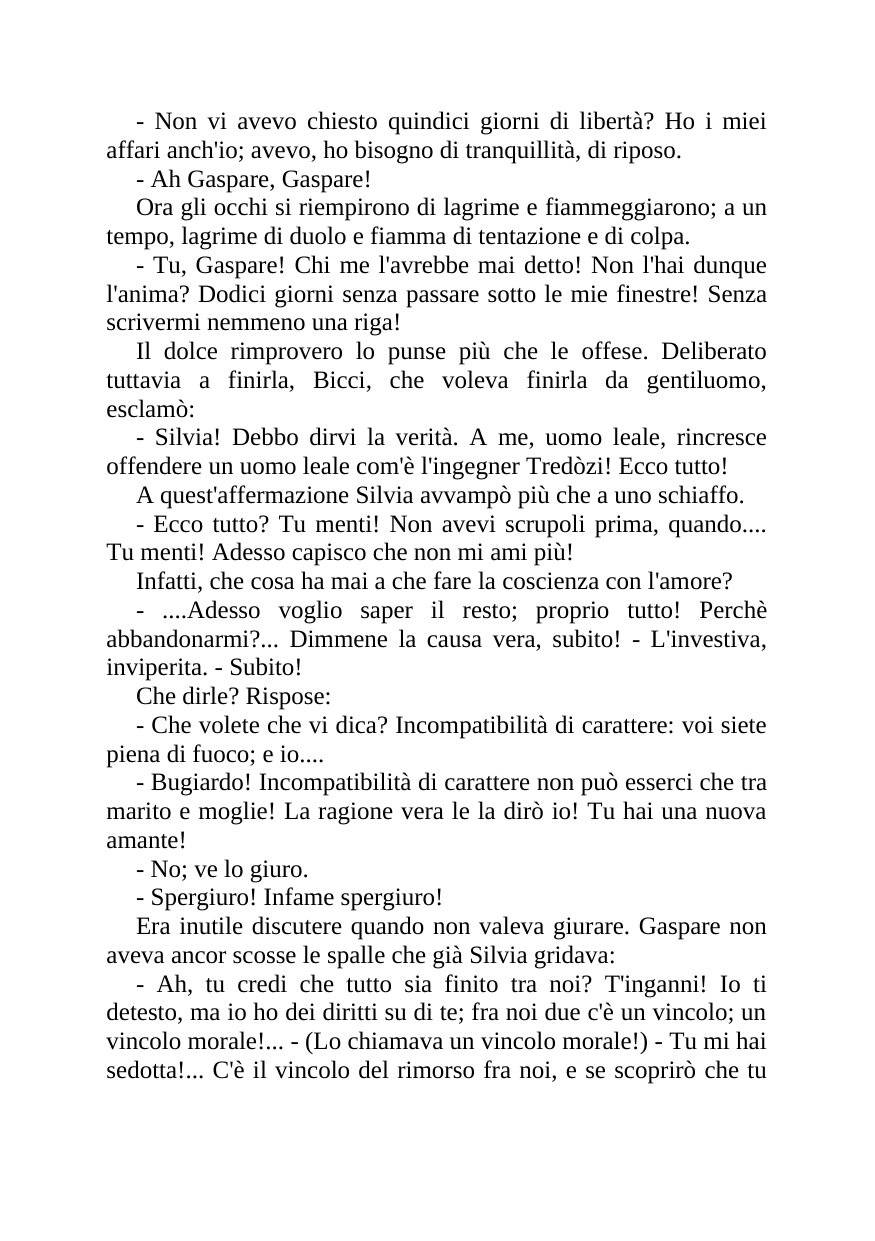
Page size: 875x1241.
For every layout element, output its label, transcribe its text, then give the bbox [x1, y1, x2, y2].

text - Non vi avevo chiesto quindici giorni di libertà? Ho i miei affari anch'io; avevo, ho bisogno di tranquillità, di riposo. [106, 106, 768, 164]
text Infatti, che cosa ha mai a che fare la coscienza con l'amore? [106, 566, 768, 595]
text - Bugiardo! Incompatibilità di carattere non può esserci che tra marito e moglie! La ragione vera le la dirò io! Tu hai una nuova amante! [106, 767, 768, 854]
text - ....Adesso voglio saper il resto; proprio tutto! Perchè abbandonarmi?... Dimmene la causa vera, subito! - L'investiva, inviperita. - Subito! [106, 595, 768, 681]
text - Ah Gaspare, Gaspare! [106, 164, 768, 192]
text Il dolce rimprovero lo punse più che le offese. Deliberato tuttavia a finirla, Bicci, che voleva finirla da gentiluomo, esclamò: [106, 336, 768, 422]
text - Che volete che vi dica? Incompatibilità di carattere: voi siete piena di fuoco; e io.... [106, 710, 768, 767]
text - No; ve lo giuro. [106, 854, 768, 882]
text - Silvia! Debbo dirvi la verità. A me, uomo leale, rincresce offendere un uomo leale com'è l'ingegner Tredòzi! Ecco tutto! [106, 422, 768, 480]
text A quest'affermazione Silvia avvampò più che a uno schiaffo. [106, 480, 768, 509]
text - Tu, Gaspare! Chi me l'avrebbe mai detto! Non l'hai dunque l'anima? Dodici giorni senza passare sotto le mie finestre! Senza scrivermi nemmeno una riga! [106, 250, 768, 336]
text - Spergiuro! Infame spergiuro! [106, 882, 768, 911]
text - Ecco tutto? Tu menti! Non avevi scrupoli prima, quando.... Tu menti! Adesso capisco che non mi ami più! [106, 509, 768, 566]
text Ora gli occhi si riempirono di lagrime e fiammeggiarono; a un tempo, lagrime di duolo e fiamma di tentazione e di colpa. [106, 192, 768, 250]
text Era inutile discutere quando non valeva giurare. Gaspare non aveva ancor scosse le spalle che già Silvia gridava: [106, 911, 768, 969]
text Che dirle? Rispose: [106, 681, 768, 710]
text - Ah, tu credi che tutto sia finito tra noi? T'inganni! Io ti detesto, ma io ho dei diritti su di te; fra noi due c'è un vincolo; un vincolo morale!... - (Lo chiamava un vincolo morale!) - Tu mi hai sedotta!... C'è il vincolo del rimorso fra noi, e se scoprirò che tu [106, 969, 768, 1084]
